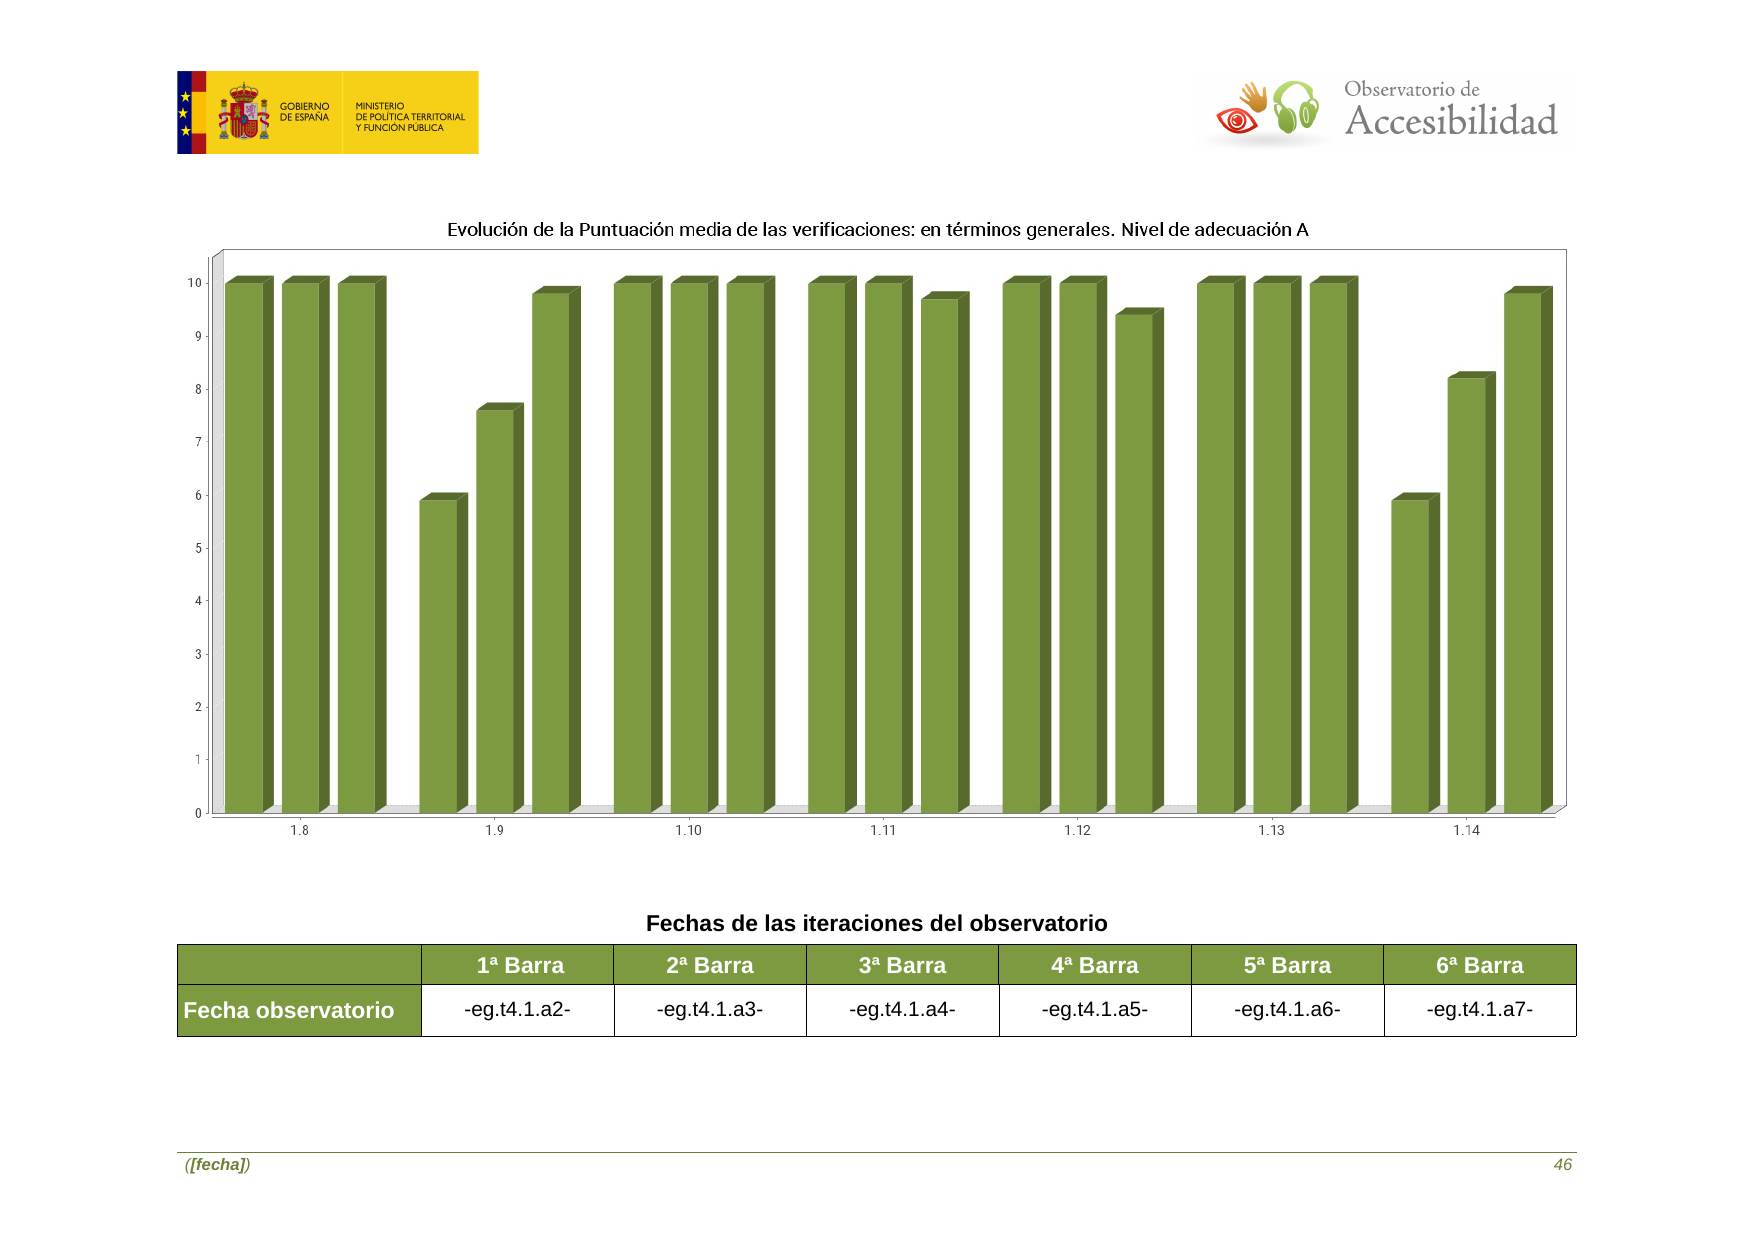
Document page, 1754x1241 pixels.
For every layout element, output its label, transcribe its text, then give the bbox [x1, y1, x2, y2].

table_header [178, 945, 421, 984]
picture [177, 71, 479, 154]
table_header 1ª Barra [422, 945, 613, 984]
table_cell -eg.t4.1.a7- [1385, 985, 1576, 1036]
table_cell -eg.t4.1.a4- [807, 985, 999, 1036]
table_header 6ª Barra [1384, 945, 1576, 984]
table_header 5ª Barra [1192, 945, 1383, 984]
table_cell -eg.t4.1.a6- [1192, 985, 1384, 1036]
table_header 2ª Barra [614, 945, 806, 984]
table_cell Fecha observatorio [178, 985, 421, 1036]
picture [177, 218, 1577, 844]
table_header 3ª Barra [807, 945, 998, 984]
table_cell -eg.t4.1.a5- [1000, 985, 1191, 1036]
table_cell -eg.t4.1.a3- [615, 985, 806, 1036]
table_header 4ª Barra [999, 945, 1191, 984]
picture [1196, 72, 1572, 154]
table_cell -eg.t4.1.a2- [422, 985, 614, 1036]
text Fechas de las iteraciones del observatorio [177, 910, 1577, 937]
